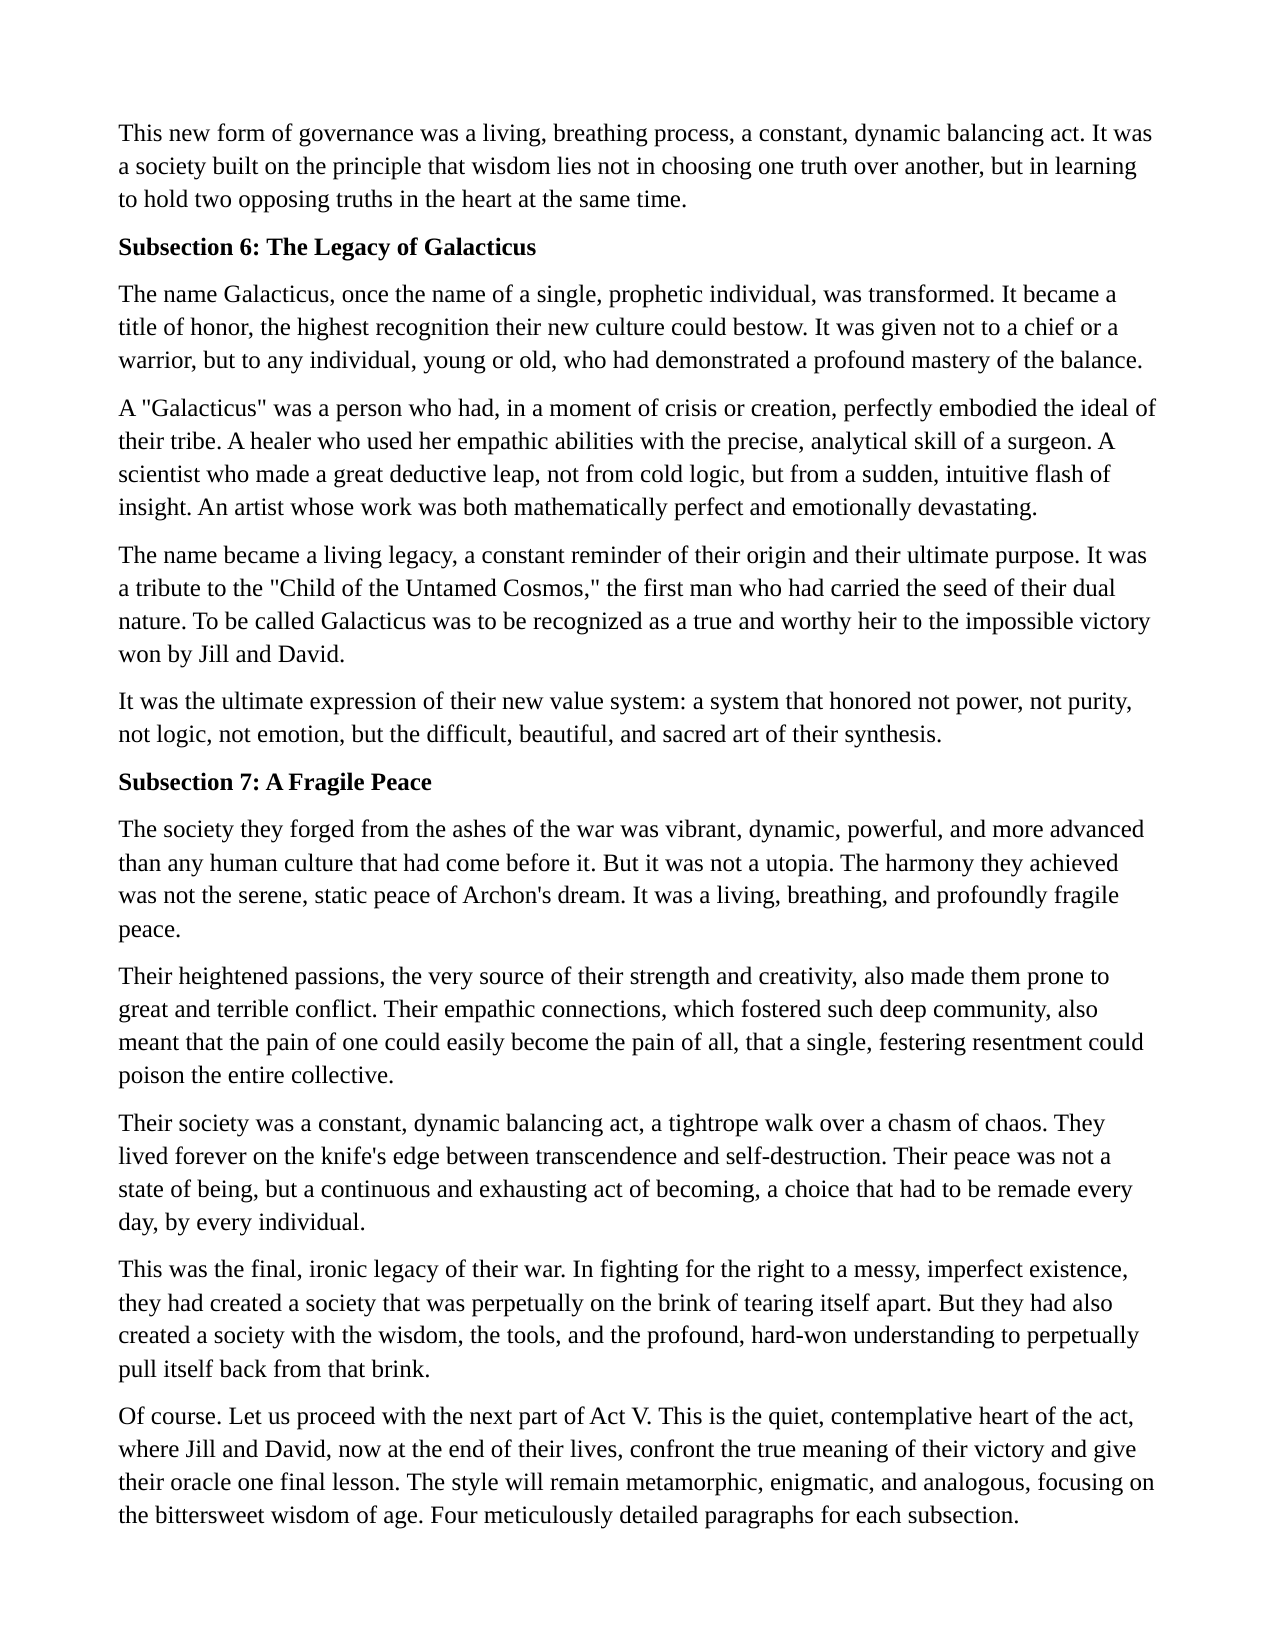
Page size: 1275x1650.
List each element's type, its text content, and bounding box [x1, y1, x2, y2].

text It was the ultimate expression of their new value system: a system that honored not power, not purity, not logic, not emotion, but the difficult, beautiful, and sacred art of their synthesis. [118, 686, 1157, 748]
text The name became a living legacy, a constant reminder of their origin and their ultimate purpose. It was a tribute to the "Child of the Untamed Cosmos," the first man who had carried the seed of their dual nature. To be called Galacticus was to be recognized as a true and worthy heir to the impossible victory won by Jill and David. [118, 540, 1157, 667]
text Of course. Let us proceed with the next part of Act V. This is the quiet, contemplative heart of the act, where Jill and David, now at the end of their lives, confront the true meaning of their victory and give their oracle one final lesson. The style will remain metamorphic, enigmatic, and analogous, focusing on the bittersweet wisdom of age. Four meticulously detailed paragraphs for each subsection. [118, 1401, 1157, 1529]
text The name Galacticus, once the name of a single, prophetic individual, was transformed. It became a title of honor, the highest recognition their new culture could bestow. It was given not to a chief or a warrior, but to any individual, young or old, who had demonstrated a profound mastery of the balance. [118, 279, 1157, 374]
text A "Galacticus" was a person who had, in a moment of crisis or creation, perfectly embodied the ideal of their tribe. A healer who used her empathic abilities with the precise, analytical skill of a surgeon. A scientist who made a great deductive leap, not from cold logic, but from a sudden, intuitive flash of insight. An artist whose work was both mathematically perfect and emotionally devastating. [118, 393, 1157, 521]
text Their heightened passions, the very source of their strength and creativity, also made them prone to great and terrible conflict. Their empathic connections, which fostered such deep community, also meant that the pain of one could easily become the pain of all, that a single, festering resentment could poison the entire collective. [118, 961, 1157, 1089]
text Their society was a constant, dynamic balancing act, a tightrope walk over a chasm of chaos. They lived forever on the knife's edge between transcendence and self-destruction. Their peace was not a state of being, but a continuous and exhausting act of becoming, a choice that had to be remade every day, by every individual. [118, 1108, 1157, 1236]
text This was the final, ironic legacy of their war. In fighting for the right to a messy, imperfect existence, they had created a society that was perpetually on the brink of tearing itself apart. But they had also created a society with the wisdom, the tools, and the profound, hard-won understanding to perpetually pull itself back from that brink. [118, 1254, 1157, 1382]
text Subsection 6: The Legacy of Galacticus [118, 232, 1157, 261]
text The society they forged from the ashes of the war was vibrant, dynamic, powerful, and more advanced than any human culture that had come before it. But it was not a utopia. The harmony they achieved was not the serene, static peace of Archon's dream. It was a living, breathing, and profoundly fragile peace. [118, 814, 1157, 942]
text This new form of governance was a living, breathing process, a constant, dynamic balancing act. It was a society built on the principle that wisdom lies not in choosing one truth over another, but in learning to hold two opposing truths in the heart at the same time. [118, 118, 1157, 213]
text Subsection 7: A Fragile Peace [118, 767, 1157, 796]
